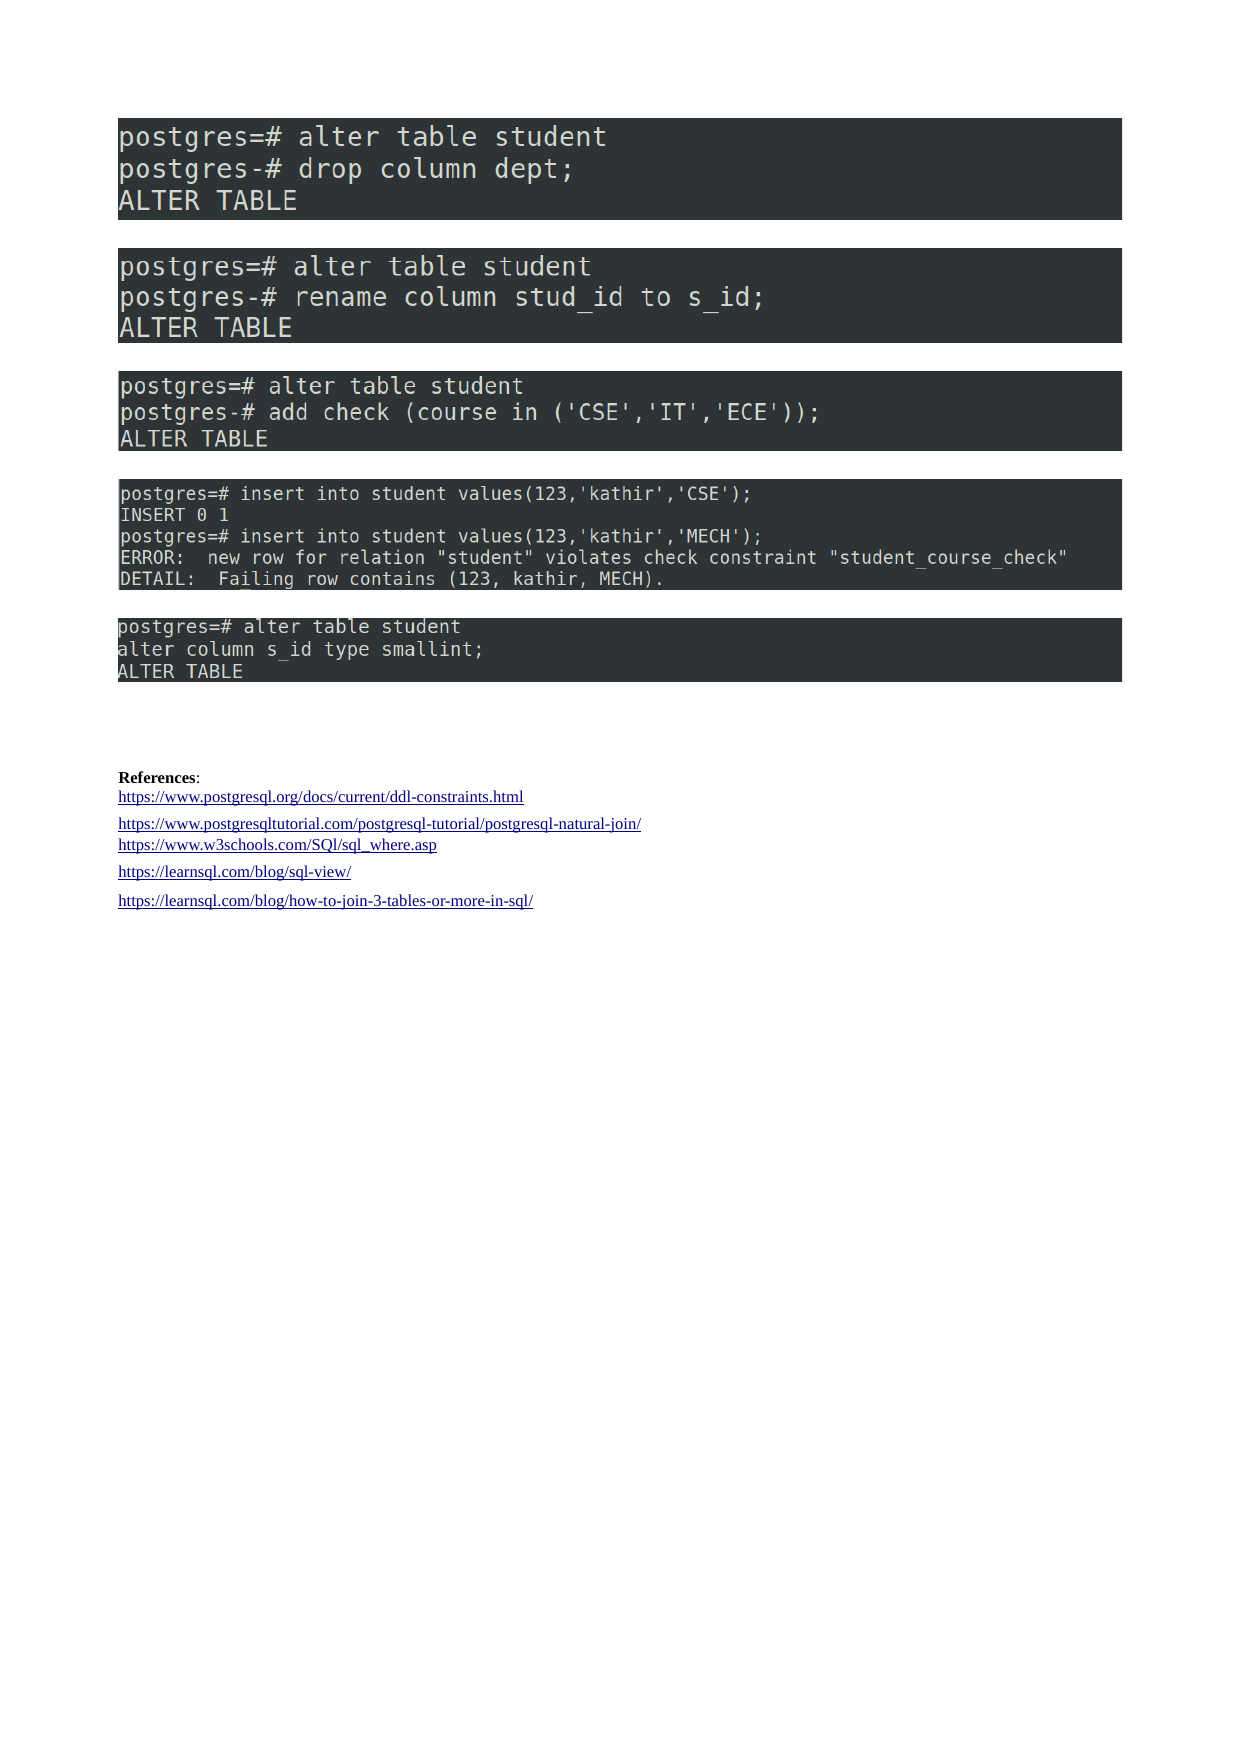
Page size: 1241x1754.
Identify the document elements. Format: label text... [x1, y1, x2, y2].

picture [118, 118, 1123, 220]
picture [118, 618, 1123, 682]
picture [118, 248, 1123, 343]
text https://www.w3schools.com/SQl/sql_where.asp [118, 835, 1122, 854]
text https://learnsql.com/blog/how-to-join-3-tables-or-more-in-sql/ [118, 883, 1122, 912]
text https://www.postgresqltutorial.com/postgresql-tutorial/postgresql-natural-join/ [118, 806, 1122, 835]
picture [118, 479, 1123, 590]
text https://learnsql.com/blog/sql-view/ [118, 854, 1122, 883]
picture [118, 371, 1123, 451]
text https://www.postgresql.org/docs/current/ddl-constraints.html [118, 787, 1122, 806]
text References: [118, 768, 1122, 787]
